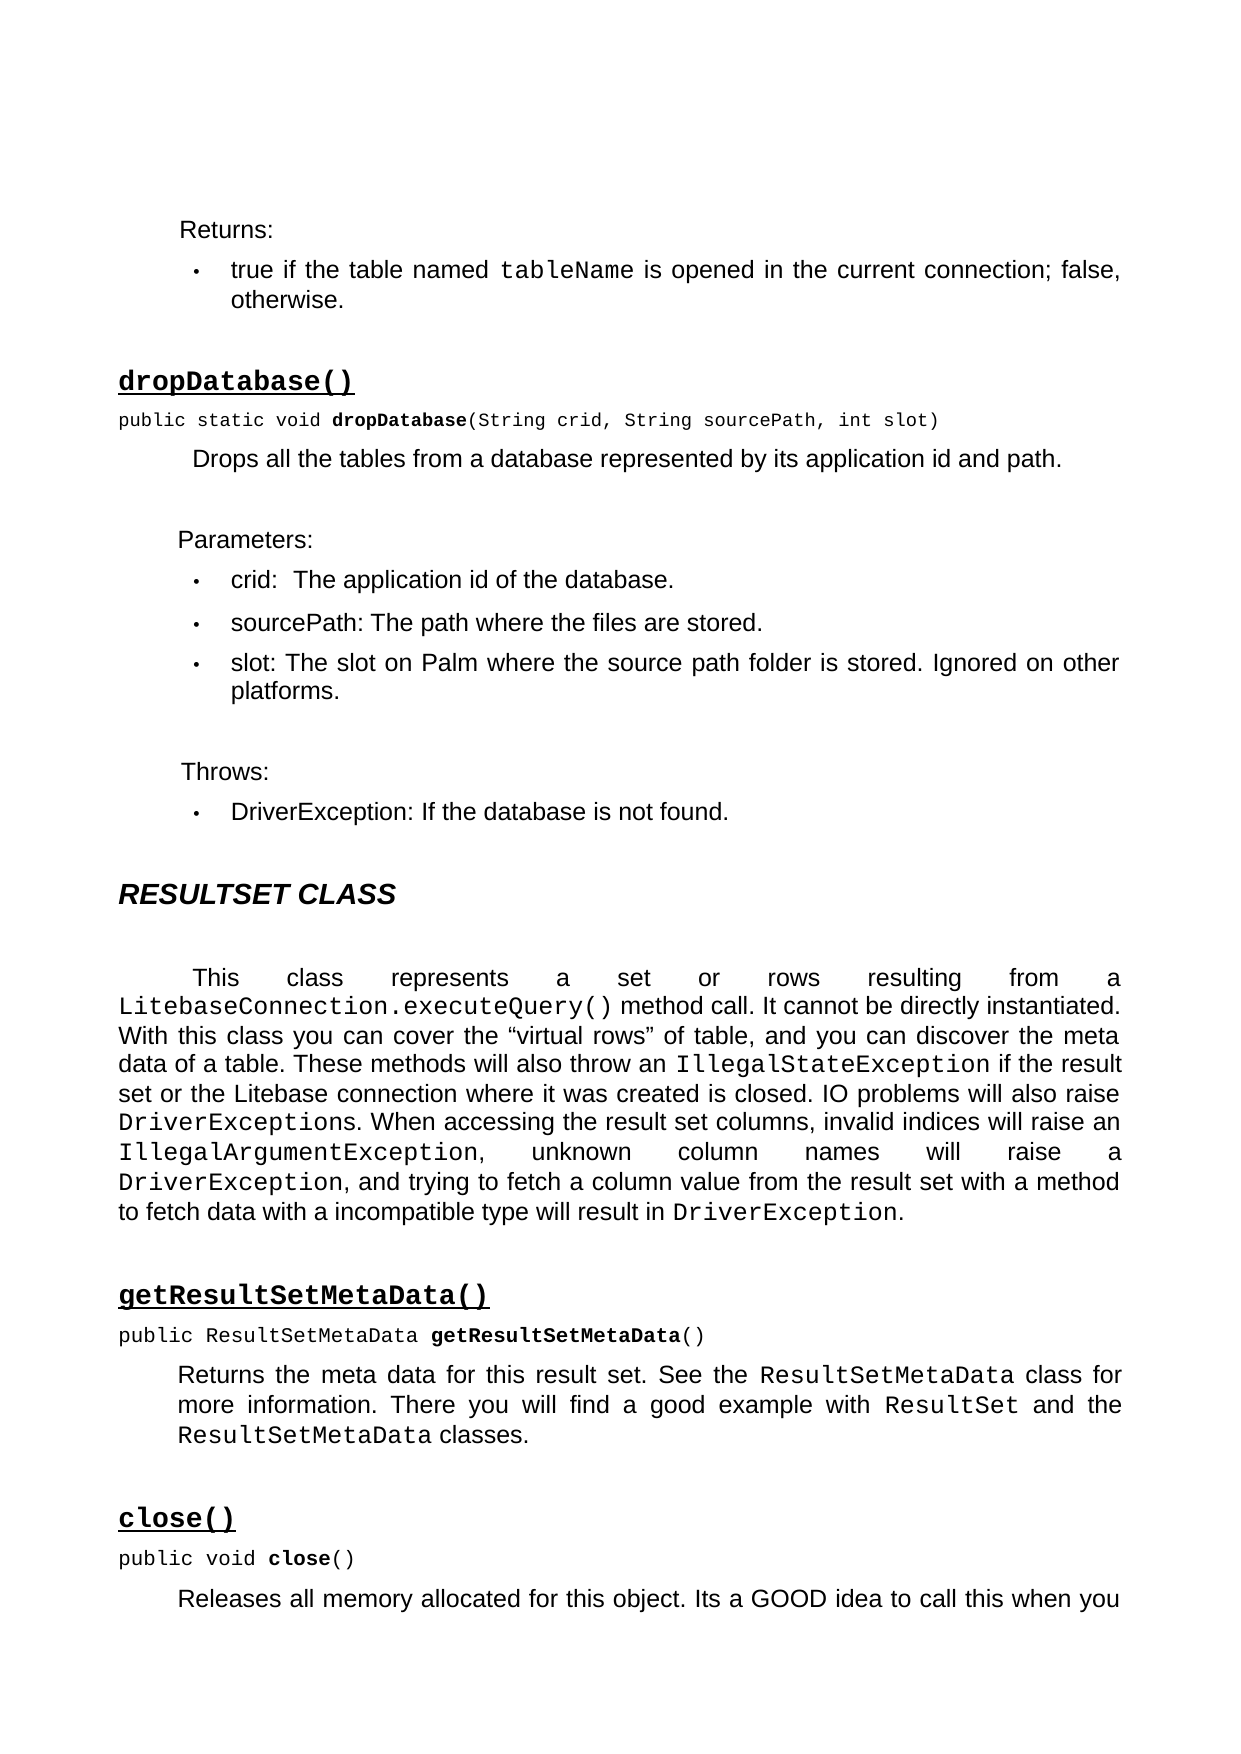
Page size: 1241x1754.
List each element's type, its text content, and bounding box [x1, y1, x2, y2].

subtitle getResultSetMetaData() [118, 1281, 1122, 1313]
text public static void dropDatabase(String crid, String sourcePath, int slot) [118, 411, 1122, 432]
subtitle RESULTSET CLASS [118, 878, 1122, 911]
text Drops all the tables from a database represented by its application id and path. [118, 445, 1122, 473]
list DriverException: If the database is not found. [193, 798, 1122, 826]
text Throws: [181, 757, 1122, 785]
text This class represents a set or rows resulting from a LitebaseConnection.executeQuery() method call. It cannot be directly instantiated. With this class you can cover the “virtual rows” of table, and you can discover the meta data of a table. These methods will also throw an IllegalStateException if the result set or the Litebase connection where it was created is closed. IO problems will also raise DriverExceptions. When accessing the result set columns, invalid indices will raise an IllegalArgumentException, unknown column names will raise a DriverException, and trying to fetch a column value from the result set with a method to fetch data with a incompatible type will result in DriverException. [118, 964, 1122, 1228]
list Releases all memory allocated for this object. Its a GOOD idea to call this when you [177, 1584, 1122, 1612]
text public ResultSetMetaData getResultSetMetaData() [118, 1325, 1122, 1349]
list sourcePath: The path where the files are stored. [193, 608, 1122, 636]
text public void close() [118, 1548, 1122, 1572]
text Returns: [179, 216, 1122, 244]
list crid: The application id of the database. [193, 566, 1122, 596]
list Returns the meta data for this result set. See the ResultSetMetaData class for more information. There you will find a good example with ResultSet and the ResultSetMetaData classes. [177, 1361, 1122, 1451]
list slot: The slot on Palm where the source path folder is stored. Ignored on other platforms. [193, 649, 1122, 705]
subtitle close() [118, 1504, 1122, 1536]
list Parameters: [177, 526, 1122, 554]
list true if the table named tableName is opened in the current connection; false, otherwise. [193, 256, 1122, 314]
subtitle dropDatabase() [118, 367, 1122, 399]
